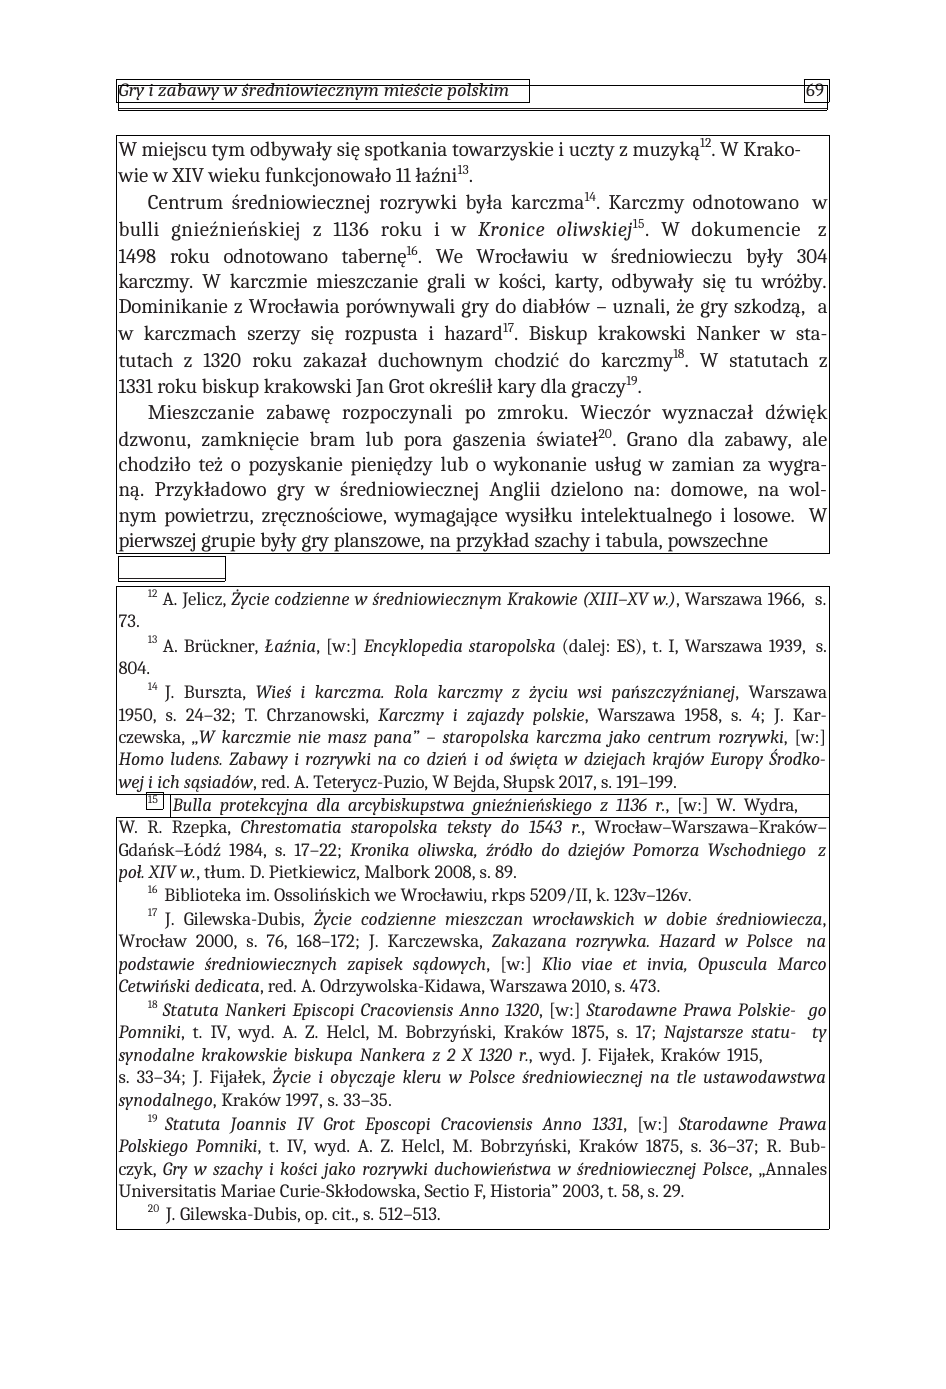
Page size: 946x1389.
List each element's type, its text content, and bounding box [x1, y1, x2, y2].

text 20 J. Gilewska-Dubis, op. cit., s. 512–513. [148, 1203, 829, 1225]
text 17 J. Gilewska-Dubis, Życie codzienne mieszczan wrocławskich w dobie średniowiecza, Wrocław 2000, s. 76, 168–172; J. Karczewska, Zakazana rozrywka. Hazard w Polsce na podstawie średniowiecznych zapisek sądowych, [w:] Klio viae et invia, Opuscula Marco Cetwiński dedicata, red. A. Odrzywolska-Kidawa, Warszawa 2010, s. 473. [118, 907, 827, 997]
text 14 J. Burszta, Wieś i karczma. Rola karczmy z życiu wsi pańszczyźnianej, Warszawa 1950, s. 24–32; T. Chrzanowski, Karczmy i zajazdy polskie, Warszawa 1958, s. 4; J. Kar- czewska, „W karczmie nie masz pana” – staropolska karczma jako centrum rozrywki, [w:] Homo ludens. Zabawy i rozrywki na co dzień i od święta w dziejach krajów Europy Środko- wej i ich sąsiadów, red. A. Teterycz-Puzio, W Bejda, Słupsk 2017, s. 191–199. [118, 680, 827, 793]
text s. 33–34; J. Fijałek, Życie i obyczaje kleru w Polsce średniowiecznej na tle ustawodawstwa synodalnego, Kraków 1997, s. 33–35. [118, 1067, 827, 1111]
text W. R. Rzepka, Chrestomatia staropolska teksty do 1543 r., Wrocław–Warszawa–Kraków– Gdańsk–Łódź 1984, s. 17–22; Kronika oliwska, źródło do dziejów Pomorza Wschodniego z poł. XIV w., tłum. D. Pietkiewicz, Malbork 2008, s. 89. [118, 818, 827, 883]
text Mieszczanie zabawę rozpoczynali po zmroku. Wieczór wyznaczał dźwięk dzwonu, zamknięcie bram lub pora gaszenia świateł20. Grano dla zabawy, ale chodziło też o pozyskanie pieniędzy lub o wykonanie usług w zamian za wygra- ną. Przykładowo gry w średniowiecznej Anglii dzielono na: domowe, na wol- nym powietrzu, zręcznościowe, wymagające wysiłku intelektualnego i losowe. W pierwszej grupie były gry planszowe, na przykład szachy i tabula, powszechne [118, 401, 827, 552]
text W miejscu tym odbywały się spotkania towarzyskie i uczty z muzyką12. W Krako- wie w XIV wieku funkcjonowało 11 łaźni13. [118, 136, 827, 188]
text 16 Biblioteka im. Ossolińskich we Wrocławiu, rkps 5209/II, k. 123v–126v. [148, 884, 829, 906]
text Centrum średniowiecznej rozrywki była karczma14. Karczmy odnotowano w bulli gnieźnieńskiej z 1136 roku i w Kronice oliwskiej15. W dokumencie z 1498 roku odnotowano tabernę16. We Wrocławiu w średniowieczu były 304 karczmy. W karczmie mieszczanie grali w kości, karty, odbywały się tu wróżby. Dominikanie z Wrocławia porównywali gry do diabłów – uznali, że gry szkodzą, a w karczmach szerzy się rozpusta i hazard17. Biskup krakowski Nanker w sta- tutach z 1320 roku zakazał duchownym chodzić do karczmy18. W statutach z 1331 roku biskup krakowski Jan Grot określił kary dla graczy19. [118, 189, 828, 399]
text 69 [806, 80, 829, 101]
text 13 A. Brückner, Łaźnia, [w:] Encyklopedia staropolska (dalej: ES), t. I, Warszawa 1939, s. 804. [118, 633, 827, 679]
text 15 [148, 793, 163, 807]
text Gry i zabawy w średniowiecznym mieście polskim [119, 86, 529, 101]
text 18 Statuta Nankeri Episcopi Cracoviensis Anno 1320, [w:] Starodawne Prawa Polskie- go Pomniki, t. IV, wyd. A. Z. Helcl, M. Bobrzyński, Kraków 1875, s. 17; Najstarsze statu- ty synodalne krakowskie biskupa Nankera z 2 X 1320 r., wyd. J. Fijałek, Kraków 1915, [118, 998, 827, 1066]
text 12 A. Jelicz, Życie codzienne w średniowiecznym Krakowie (XIII–XV w.), Warszawa 1966, s. 73. [118, 587, 827, 632]
text [118, 80, 529, 85]
text Bulla protekcyjna dla arcybiskupstwa gnieźnieńskiego z 1136 r., [w:] W. Wydra, [172, 795, 829, 815]
text 19 Statuta Joannis IV Grot Eposcopi Cracoviensis Anno 1331, [w:] Starodawne Prawa Polskiego Pomniki, t. IV, wyd. A. Z. Helcl, M. Bobrzyński, Kraków 1875, s. 36–37; R. Bub- czyk, Gry w szachy i kości jako rozrywki duchowieństwa w średniowiecznej Polsce, „Annales Universitatis Mariae Curie-Skłodowska, Sectio F, Historia” 2003, t. 58, s. 29. [118, 1112, 827, 1202]
